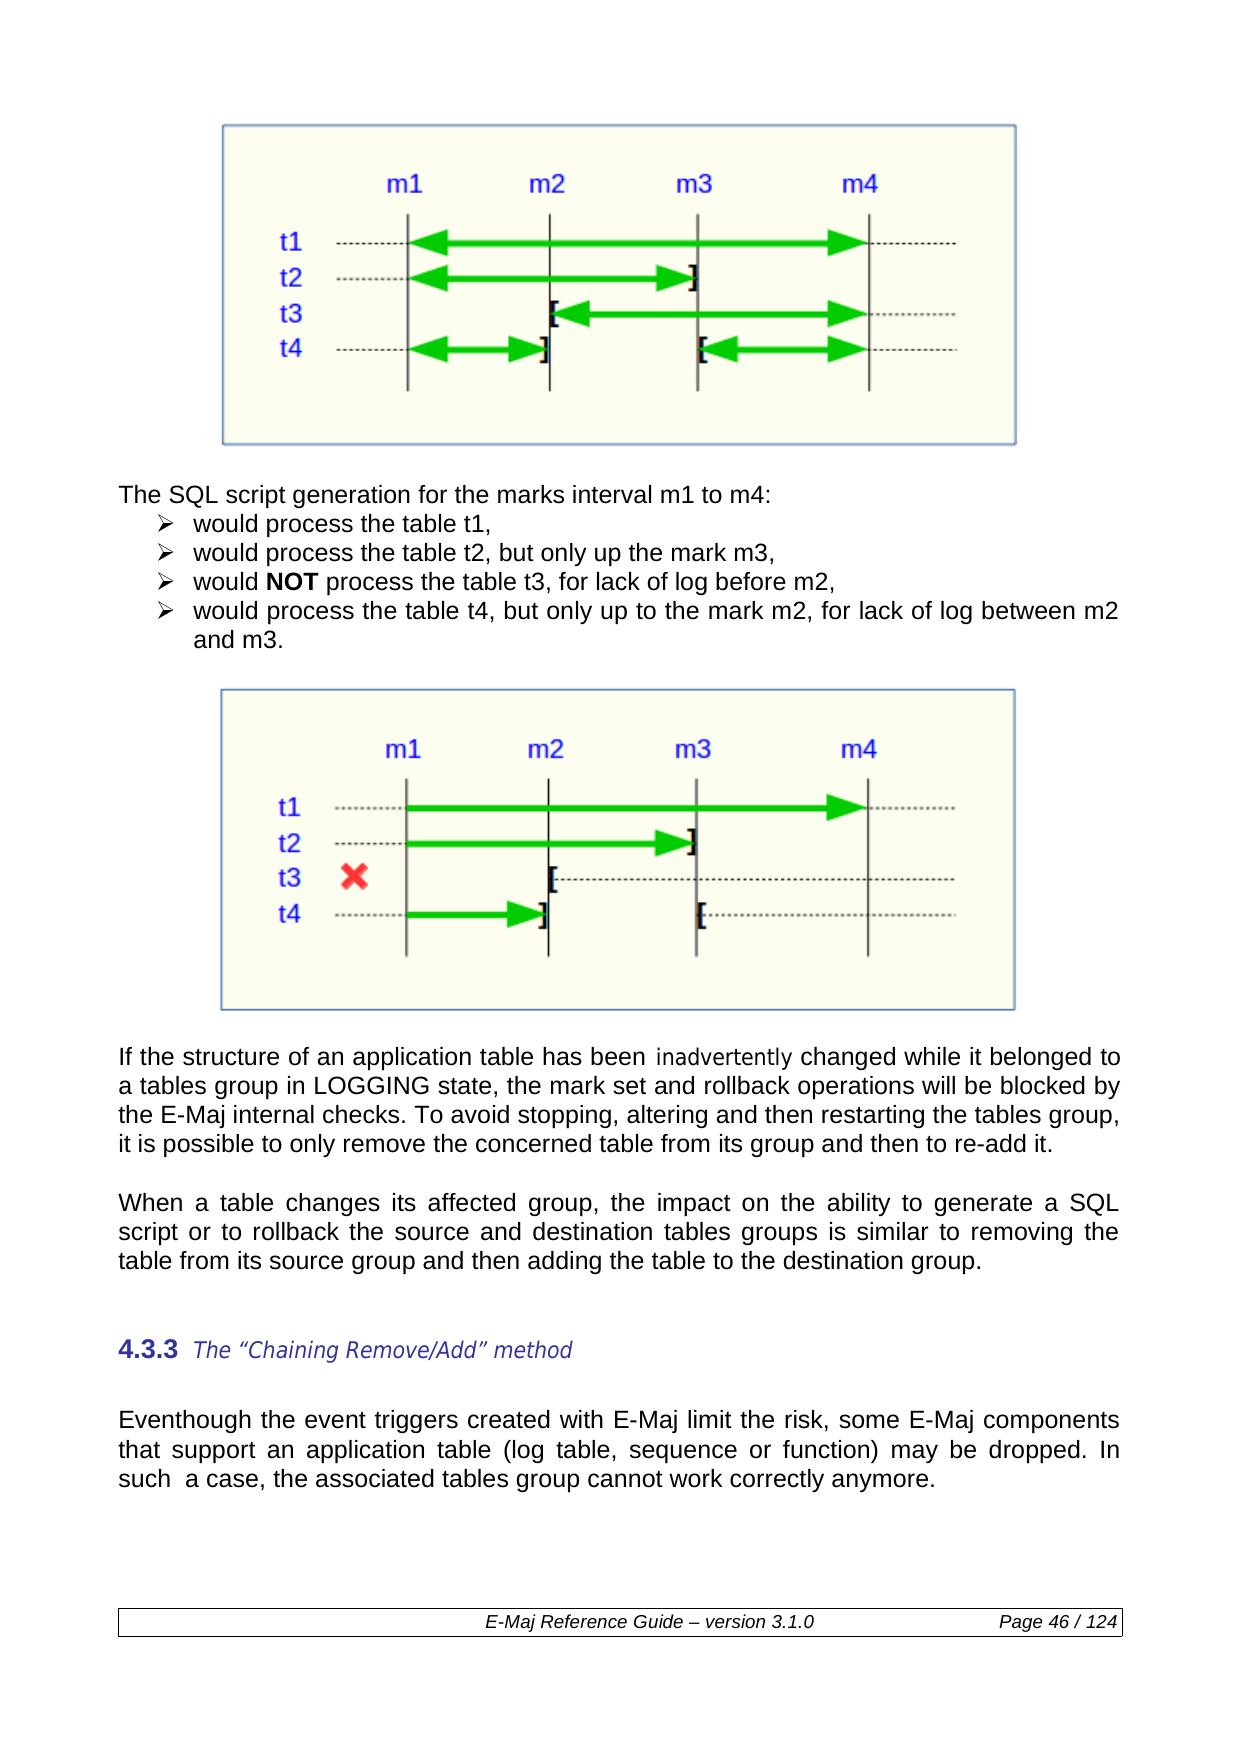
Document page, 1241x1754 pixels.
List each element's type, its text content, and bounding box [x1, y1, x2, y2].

text Eventhough the event triggers created with E-Maj limit the risk, some E-Maj components that support an application table (log table, sequence or function) may be dropped. In such a case, the associated tables group cannot work correctly anymore. [118, 1405, 1122, 1493]
picture [216, 118, 1024, 451]
list would NOT process the table t3, for lack of log before m2, [156, 567, 1122, 596]
subtitle The “Chaining Remove/Add” method [118, 1333, 1122, 1364]
text When a table changes its affected group, the impact on the ability to generate a SQL script or to rollback the source and destination tables groups is similar to removing the table from its source group and then adding the table to the destination group. [118, 1187, 1122, 1275]
picture [217, 683, 1024, 1014]
list would process the table t2, but only up the mark m3, [156, 538, 1122, 567]
text If the structure of an application table has been inadvertently changed while it belonged to a tables group in LOGGING state, the mark set and rollback operations will be blocked by the E-Maj internal checks. To avoid stopping, altering and then restarting the tables group, it is possible to only remove the concerned table from its group and then to re-add it. [118, 1042, 1122, 1158]
list would process the table t1, [156, 509, 1122, 538]
list would process the table t4, but only up to the mark m2, for lack of log between m2 and m3. [156, 596, 1122, 654]
text The SQL script generation for the marks interval m1 to m4: [118, 480, 1122, 509]
